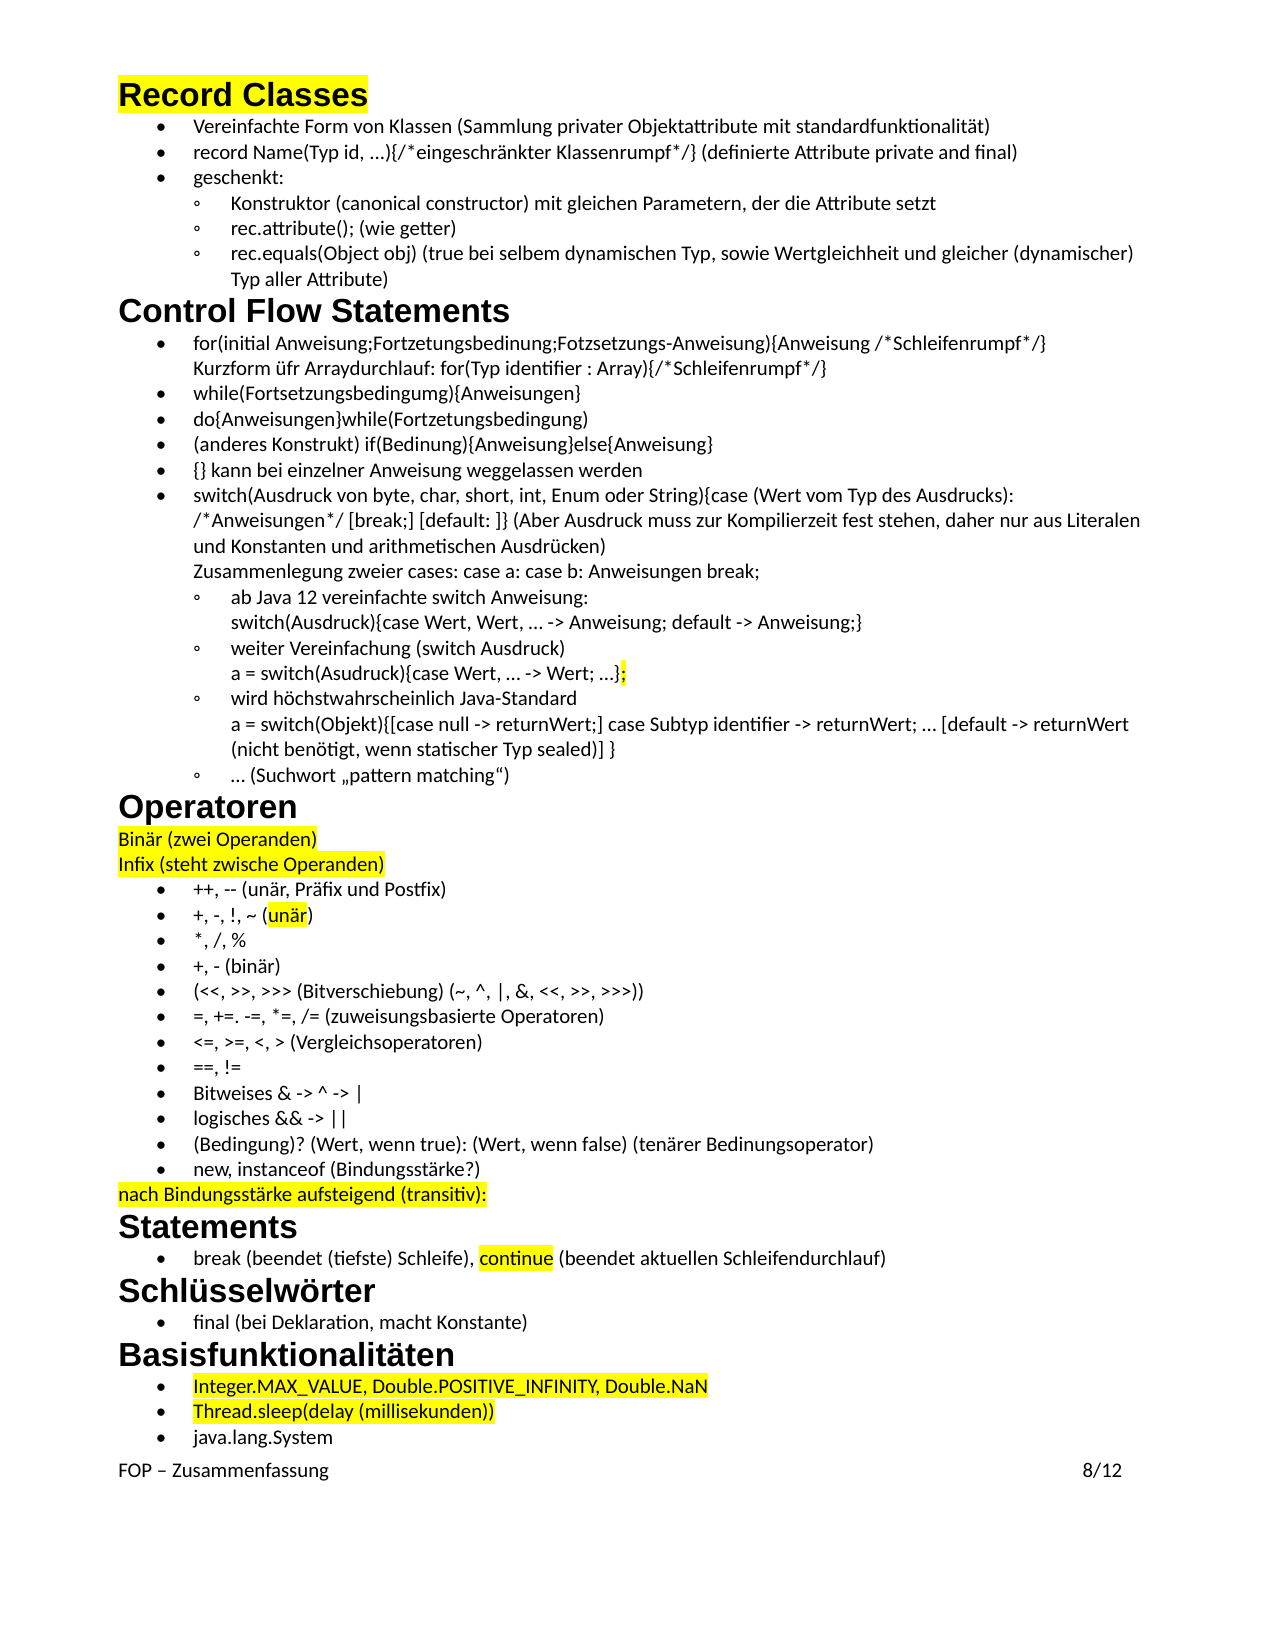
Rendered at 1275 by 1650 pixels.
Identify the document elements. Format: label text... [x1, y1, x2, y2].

subtitle Basisfunktionalitäten [118, 1335, 1157, 1373]
list do{Anweisungen}while(Fortzetungsbedingung) [156, 406, 1157, 431]
list record Name(Typ id, ...){/*eingeschränkter Klassenrumpf*/} (definierte Attribute private and final) [156, 139, 1157, 164]
text Infix (steht zwische Operanden) [118, 851, 1157, 877]
list Vereinfachte Form von Klassen (Sammlung privater Objektattribute mit standardfunktionalität) [156, 113, 1157, 139]
list Konstruktor (canonical constructor) mit gleichen Parametern, der die Attribute setzt [193, 190, 1157, 215]
list for(initial Anweisung;Fortzetungsbedinung;Fotzsetzungs-Anweisung){Anweisung /*Schleifenrumpf*/} Kurzform üfr Arraydurchlauf: for(Typ identifier : Array){/*Schleifenrumpf*/} [156, 330, 1157, 381]
subtitle Statements [118, 1207, 1157, 1245]
list logisches && -> || [156, 1105, 1157, 1131]
list new, instanceof (Bindungsstärke?) [156, 1156, 1157, 1182]
list final (bei Deklaration, macht Konstante) [156, 1309, 1157, 1335]
list Thread.sleep(delay (millisekunden)) [156, 1398, 1157, 1424]
subtitle Operatoren [118, 787, 1157, 826]
subtitle Record Classes [118, 75, 1157, 113]
list while(Fortsetzungsbedingumg){Anweisungen} [156, 381, 1157, 406]
list wird höchstwahrscheinlich Java-Standard a = switch(Objekt){[case null -> returnWert;] case Subtyp identifier -> returnWert; … [default -> returnWert (nicht benötigt, wenn statischer Typ sealed)] } [193, 686, 1157, 762]
list … (Suchwort „pattern matching“) [193, 762, 1157, 787]
list weiter Vereinfachung (switch Ausdruck) a = switch(Asudruck){case Wert, … -> Wert; …}; [193, 635, 1157, 686]
list break (beendet (tiefste) Schleife), continue (beendet aktuellen Schleifendurchlauf) [156, 1245, 1157, 1271]
list (<<, >>, >>> (Bitverschiebung) (~, ^, |, &, <<, >>, >>>)) [156, 978, 1157, 1004]
list (Bedingung)? (Wert, wenn true): (Wert, wenn false) (tenärer Bedinungsoperator) [156, 1131, 1157, 1156]
list <=, >=, <, > (Vergleichsoperatoren) [156, 1029, 1157, 1054]
text nach Bindungsstärke aufsteigend (transitiv): [118, 1182, 1157, 1207]
list ab Java 12 vereinfachte switch Anweisung: switch(Ausdruck){case Wert, Wert, … -> Anweisung; default -> Anweisung;} [193, 584, 1157, 635]
list +, - (binär) [156, 953, 1157, 978]
subtitle Schlüsselwörter [118, 1271, 1157, 1309]
list geschenkt: [156, 164, 1157, 190]
text Binär (zwei Operanden) [118, 826, 1157, 851]
list (anderes Konstrukt) if(Bedinung){Anweisung}else{Anweisung} [156, 431, 1157, 457]
list Bitweises & -> ^ -> | [156, 1080, 1157, 1105]
list ==, != [156, 1054, 1157, 1080]
list rec.equals(Object obj) (true bei selbem dynamischen Typ, sowie Wertgleichheit und gleicher (dynamischer) Typ aller Attribute) [193, 241, 1157, 291]
subtitle Control Flow Statements [118, 291, 1157, 330]
list =, +=. -=, *=, /= (zuweisungsbasierte Operatoren) [156, 1004, 1157, 1029]
list +, -, !, ~ (unär) [156, 902, 1157, 927]
list *, /, % [156, 927, 1157, 953]
list switch(Ausdruck von byte, char, short, int, Enum oder String){case (Wert vom Typ des Ausdrucks): /*Anweisungen*/ [break;] [default: ]} (Aber Ausdruck muss zur Kompilierzeit fest stehen, daher nur aus Literalen und Konstanten und arithmetischen Ausdrücken) Zusammenlegung zweier cases: case a: case b: Anweisungen break; [156, 482, 1157, 584]
list java.lang.System [156, 1424, 1157, 1449]
list Integer.MAX_VALUE, Double.POSITIVE_INFINITY, Double.NaN [156, 1373, 1157, 1398]
list rec.attribute(); (wie getter) [193, 215, 1157, 241]
list {} kann bei einzelner Anweisung weggelassen werden [156, 457, 1157, 482]
list ++, -- (unär, Präfix und Postfix) [156, 877, 1157, 902]
